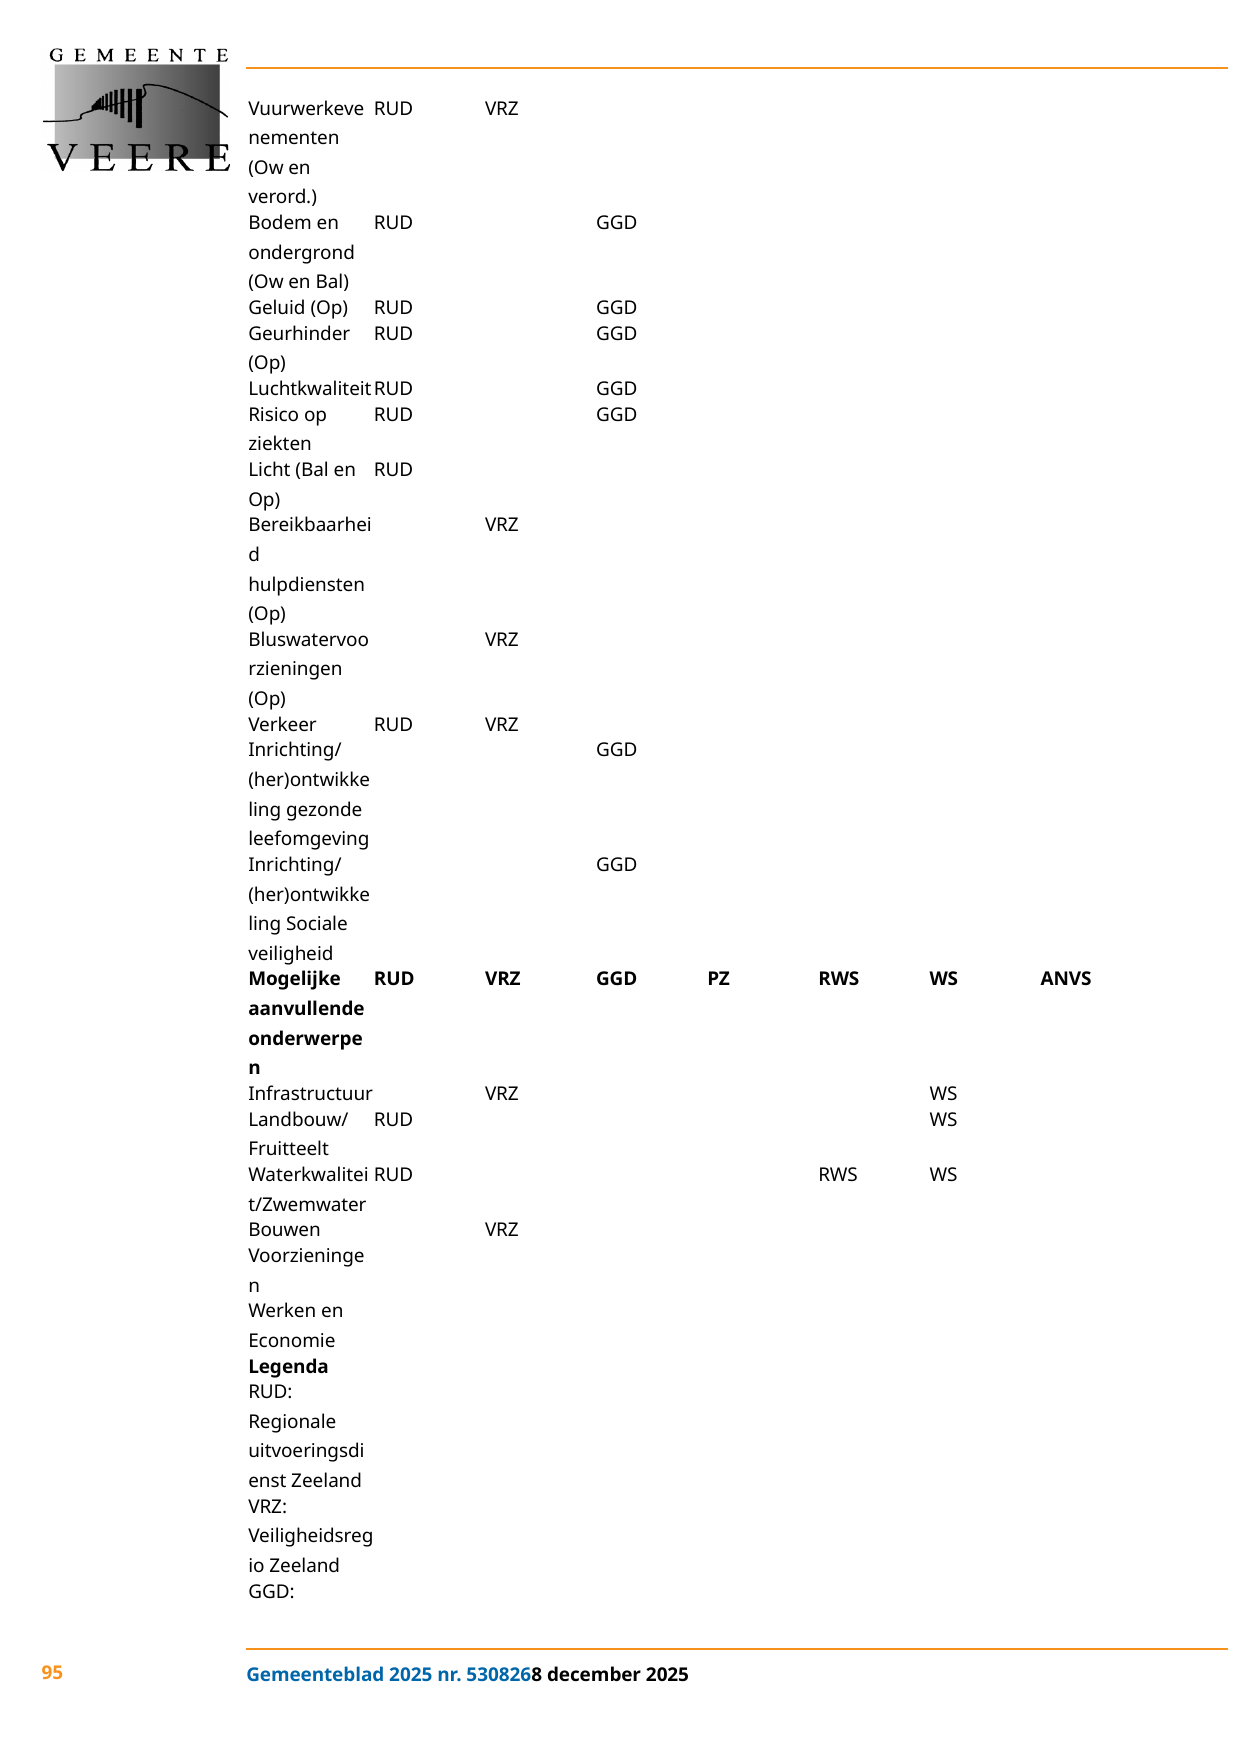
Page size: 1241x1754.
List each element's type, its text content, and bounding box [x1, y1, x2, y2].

table_cell [1040, 209, 1152, 294]
table_cell [707, 456, 818, 512]
table_cell [929, 1493, 1040, 1578]
table_cell Geurhinder (Op) [248, 320, 374, 375]
table_cell GGD [596, 209, 707, 294]
table_cell GGD [596, 737, 707, 851]
table_cell Bluswatervoorzieningen (Op) [248, 626, 374, 711]
table_cell [818, 456, 929, 512]
table_cell Bodem en ondergrond (Ow en Bal) [248, 209, 374, 294]
table_cell [374, 512, 485, 626]
table_cell [818, 737, 929, 851]
table_cell [707, 1578, 818, 1604]
table_cell GGD [596, 320, 707, 375]
table_cell [374, 1578, 485, 1604]
table_cell [707, 626, 818, 711]
table_cell [596, 1578, 707, 1604]
table_cell [1040, 1216, 1152, 1242]
table_cell [485, 294, 596, 320]
table_cell [596, 95, 707, 209]
table_cell [707, 1242, 818, 1297]
table_cell GGD [596, 966, 707, 1080]
table_cell [596, 1298, 707, 1353]
table_cell [707, 711, 818, 737]
table_cell VRZ [485, 1080, 596, 1106]
table_cell [818, 320, 929, 375]
table_cell [596, 626, 707, 711]
table_cell [374, 1379, 485, 1493]
table_cell [374, 851, 485, 966]
table_cell [1040, 512, 1152, 626]
table_cell [596, 711, 707, 737]
table_cell [374, 1080, 485, 1106]
table_cell [374, 1353, 485, 1378]
table_cell [485, 851, 596, 966]
table_cell [1040, 456, 1152, 512]
table_cell [485, 1242, 596, 1297]
table_cell [818, 294, 929, 320]
table_cell [707, 1493, 818, 1578]
table_cell RWS [818, 966, 929, 1080]
table_cell [596, 1493, 707, 1578]
table_cell PZ [707, 966, 818, 1080]
table_cell [1040, 737, 1152, 851]
table_cell RUD [374, 375, 485, 401]
table_cell [818, 375, 929, 401]
table_cell [929, 1578, 1040, 1604]
table_cell [596, 1080, 707, 1106]
table_cell [818, 95, 929, 209]
table_cell [1040, 711, 1152, 737]
table_cell RUD: Regionale uitvoeringsdienst Zeeland [248, 1379, 374, 1493]
table_cell [596, 1379, 707, 1493]
table_cell [596, 1106, 707, 1161]
table_cell [1040, 1298, 1152, 1353]
table_cell [596, 512, 707, 626]
table_cell [596, 1242, 707, 1297]
table_cell [1040, 1242, 1152, 1297]
table_cell GGD [596, 294, 707, 320]
table_cell [374, 1493, 485, 1578]
table_cell VRZ: Veiligheidsregio Zeeland [248, 1493, 374, 1578]
table_cell [818, 1216, 929, 1242]
table_cell [374, 1216, 485, 1242]
table_cell [1040, 1106, 1152, 1161]
table_cell [818, 1353, 929, 1378]
table_cell GGD [596, 375, 707, 401]
table_cell [485, 1161, 596, 1216]
table_cell [818, 1298, 929, 1353]
table_cell Bouwen [248, 1216, 374, 1242]
table_cell RUD [374, 209, 485, 294]
table_cell Bereikbaarheid hulpdiensten (Op) [248, 512, 374, 626]
table_cell [1040, 375, 1152, 401]
table_cell [485, 401, 596, 456]
table_cell Landbouw/Fruitteelt [248, 1106, 374, 1161]
table_cell [707, 375, 818, 401]
table_cell [485, 1353, 596, 1378]
table_cell [485, 1298, 596, 1353]
table_cell [1040, 626, 1152, 711]
table_cell [485, 1578, 596, 1604]
table_cell Mogelijke aanvullende onderwerpen [248, 966, 374, 1080]
table_cell Licht (Bal en Op) [248, 456, 374, 512]
table_cell [596, 1216, 707, 1242]
table_cell RUD [374, 1161, 485, 1216]
table_cell VRZ [485, 711, 596, 737]
table_cell RUD [374, 401, 485, 456]
table_cell RUD [374, 320, 485, 375]
table_cell WS [929, 1106, 1040, 1161]
table_cell WS [929, 966, 1040, 1080]
table_cell [929, 851, 1040, 966]
table_cell VRZ [485, 626, 596, 711]
table_cell [596, 1161, 707, 1216]
table_cell [818, 401, 929, 456]
table_cell [1040, 95, 1152, 209]
table_cell [929, 294, 1040, 320]
table_cell [1040, 1493, 1152, 1578]
table_cell [707, 737, 818, 851]
table_cell [929, 711, 1040, 737]
table_cell [818, 1493, 929, 1578]
table_cell GGD: [248, 1578, 374, 1604]
table_cell [929, 375, 1040, 401]
table_cell GGD [596, 851, 707, 966]
table_cell Infrastructuur [248, 1080, 374, 1106]
table_cell [929, 320, 1040, 375]
table_cell [1040, 1161, 1152, 1216]
table_cell RUD [374, 1106, 485, 1161]
table_cell Verkeer [248, 711, 374, 737]
table_cell VRZ [485, 966, 596, 1080]
table_cell [818, 626, 929, 711]
table_cell [707, 1379, 818, 1493]
table_cell [707, 294, 818, 320]
table_cell WS [929, 1080, 1040, 1106]
table_cell [818, 1242, 929, 1297]
table_cell [596, 1353, 707, 1378]
table_cell GGD [596, 401, 707, 456]
table_cell [485, 737, 596, 851]
table_cell RUD [374, 294, 485, 320]
table_cell [818, 1080, 929, 1106]
table_cell [485, 209, 596, 294]
table_cell [1040, 851, 1152, 966]
table_cell VRZ [485, 95, 596, 209]
table_cell WS [929, 1161, 1040, 1216]
table_cell Voorzieningen [248, 1242, 374, 1297]
table_cell [707, 1298, 818, 1353]
table_cell RUD [374, 711, 485, 737]
table_cell [707, 1353, 818, 1378]
table_cell Inrichting/(her)ontwikkeling Sociale veiligheid [248, 851, 374, 966]
table_cell [707, 512, 818, 626]
table_cell [818, 1578, 929, 1604]
table_cell [929, 737, 1040, 851]
table_cell [929, 401, 1040, 456]
table_cell [929, 1216, 1040, 1242]
table_cell [929, 1242, 1040, 1297]
table_cell RUD [374, 95, 485, 209]
table_cell [596, 456, 707, 512]
table_cell [818, 711, 929, 737]
table_cell [707, 209, 818, 294]
table_cell [1040, 1578, 1152, 1604]
table_cell [818, 209, 929, 294]
table_cell [929, 209, 1040, 294]
table_cell [929, 626, 1040, 711]
table_cell [707, 320, 818, 375]
table_cell [707, 1106, 818, 1161]
table_cell [374, 1242, 485, 1297]
table_cell [818, 1106, 929, 1161]
table_cell [485, 1493, 596, 1578]
table_cell [485, 375, 596, 401]
table_cell [929, 456, 1040, 512]
table_cell RUD [374, 966, 485, 1080]
table_cell Waterkwaliteit/Zwemwater [248, 1161, 374, 1216]
table_cell RUD [374, 456, 485, 512]
table_cell [485, 456, 596, 512]
table_cell Luchtkwaliteit [248, 375, 374, 401]
table_cell [485, 1379, 596, 1493]
table_cell [1040, 294, 1152, 320]
table_cell [1040, 320, 1152, 375]
table_cell [707, 401, 818, 456]
table_cell ANVS [1040, 966, 1152, 1080]
table_cell [818, 512, 929, 626]
table_cell [707, 1161, 818, 1216]
table_cell [485, 320, 596, 375]
table_cell VRZ [485, 512, 596, 626]
table_cell [707, 1216, 818, 1242]
table_cell [1040, 1379, 1152, 1493]
table_cell Legenda [248, 1353, 374, 1378]
table_cell [374, 626, 485, 711]
picture [41, 47, 231, 172]
table_cell [818, 851, 929, 966]
table_cell [374, 1298, 485, 1353]
table_cell [707, 1080, 818, 1106]
table_cell [929, 1353, 1040, 1378]
table_cell VRZ [485, 1216, 596, 1242]
table_cell [1040, 401, 1152, 456]
table_cell [818, 1379, 929, 1493]
table_cell [1040, 1080, 1152, 1106]
table_cell [1040, 1353, 1152, 1378]
table_cell Geluid (Op) [248, 294, 374, 320]
table_cell [485, 1106, 596, 1161]
table_cell [374, 737, 485, 851]
table_cell [707, 851, 818, 966]
table_cell Risico op ziekten [248, 401, 374, 456]
table_cell [929, 512, 1040, 626]
table_cell RWS [818, 1161, 929, 1216]
table_cell Vuurwerkevenementen (Ow en verord.) [248, 95, 374, 209]
table_cell [929, 1379, 1040, 1493]
table_cell [929, 95, 1040, 209]
table_cell Werken en Economie [248, 1298, 374, 1353]
table_cell [929, 1298, 1040, 1353]
table_cell Inrichting/(her)ontwikkeling gezonde leefomgeving [248, 737, 374, 851]
table_cell [707, 95, 818, 209]
